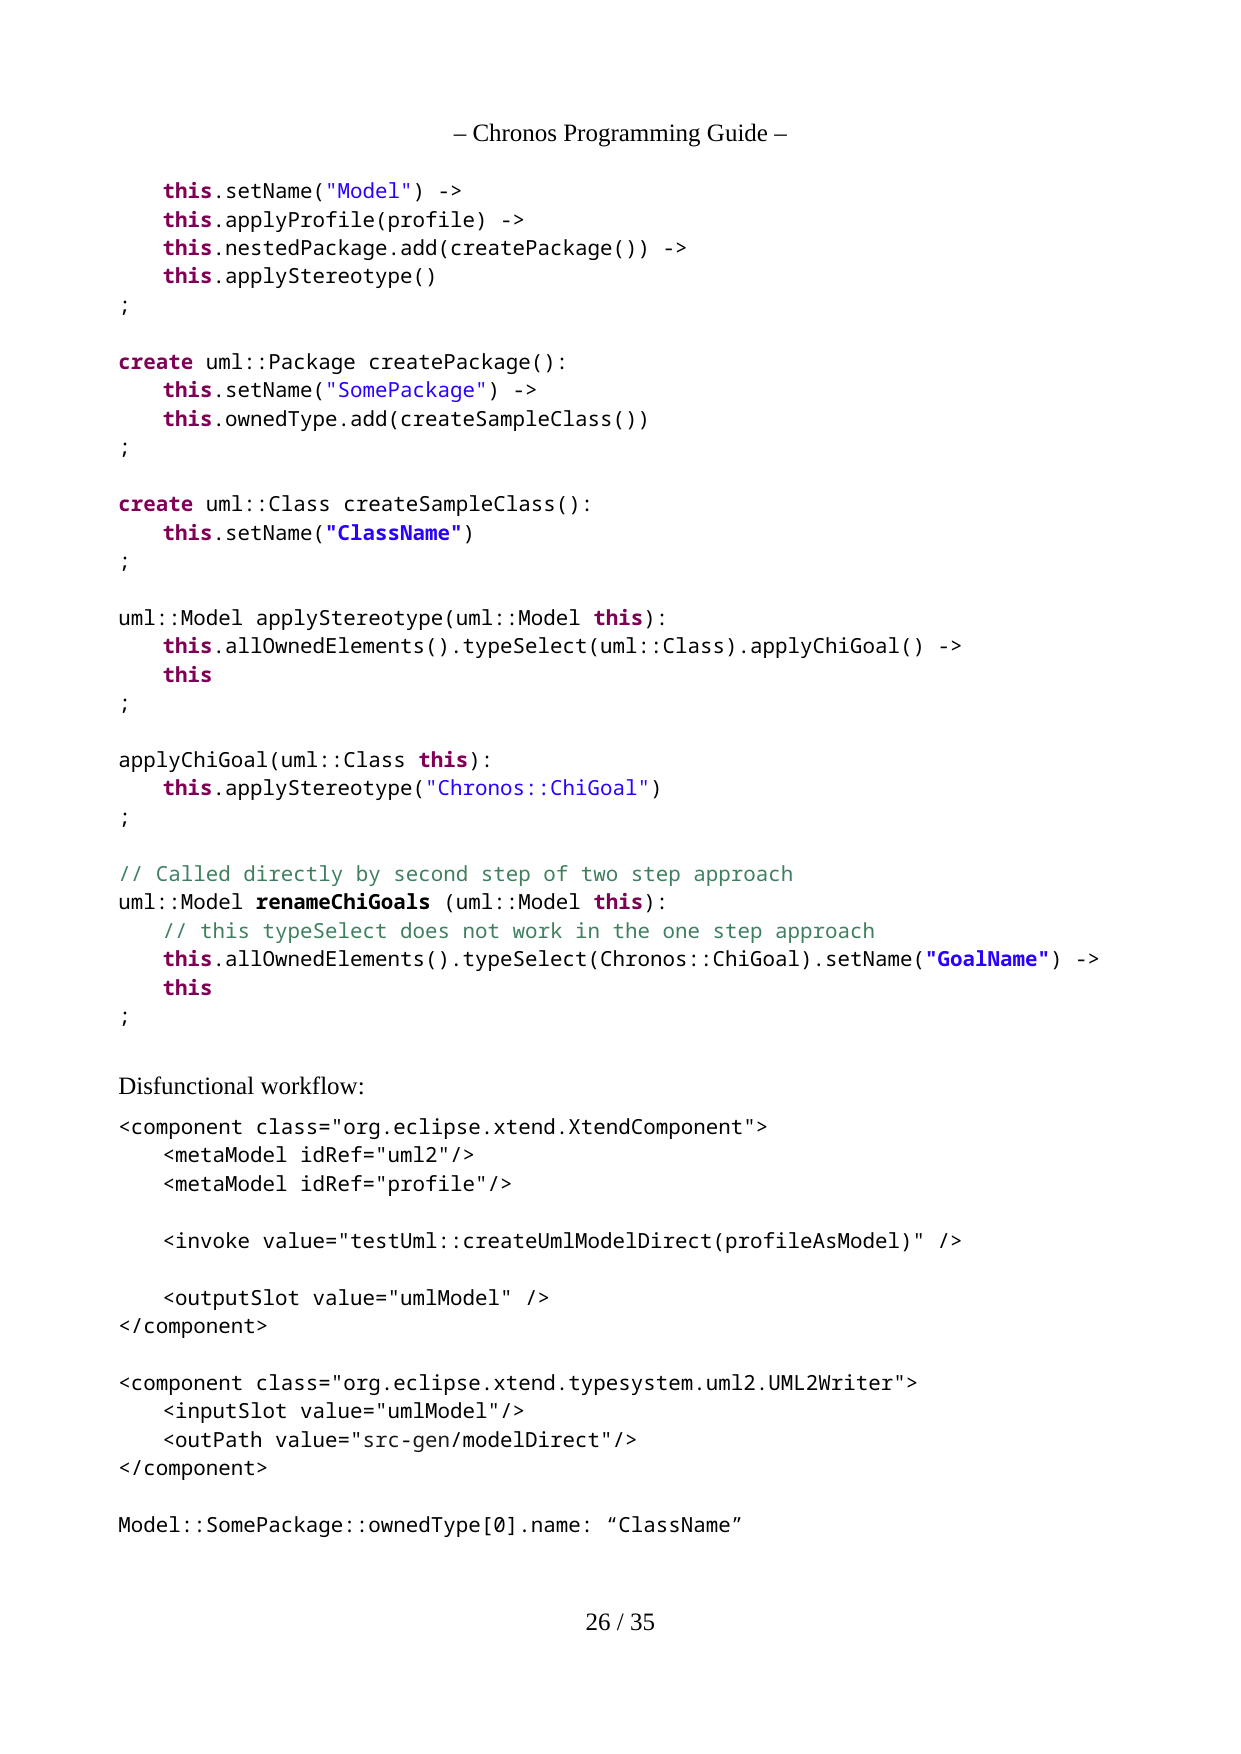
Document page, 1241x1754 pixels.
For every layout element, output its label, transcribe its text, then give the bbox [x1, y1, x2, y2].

text <inputSlot value="umlModel"/> [118, 1396, 1122, 1425]
text <component class="org.eclipse.xtend.typesystem.uml2.UML2Writer"> [118, 1368, 1122, 1396]
text this.allOwnedElements().typeSelect(Chronos::ChiGoal).setName("GoalName") -> [118, 944, 1122, 973]
text this.nestedPackage.add(createPackage()) -> [118, 233, 1122, 262]
text applyChiGoal(uml::Class this): [118, 745, 1122, 773]
text this.applyStereotype() [118, 262, 1122, 290]
text ; [118, 290, 1122, 318]
text this [118, 973, 1122, 1001]
text create uml::Package createPackage(): [118, 347, 1122, 375]
text create uml::Class createSampleClass(): [118, 489, 1122, 518]
text this.ownedType.add(createSampleClass()) [118, 404, 1122, 432]
text ; [118, 546, 1122, 574]
text this.allOwnedElements().typeSelect(uml::Class).applyChiGoal() -> [118, 631, 1122, 660]
text uml::Model applyStereotype(uml::Model this): [118, 603, 1122, 631]
text <invoke value="testUml::createUmlModelDirect(profileAsModel)" /> [118, 1226, 1122, 1254]
text </component> [118, 1453, 1122, 1482]
text </component> [118, 1311, 1122, 1339]
text Model::SomePackage::ownedType[0].name: “ClassName” [118, 1510, 1122, 1538]
text ; [118, 802, 1122, 830]
text <outputSlot value="umlModel" /> [118, 1283, 1122, 1311]
text this.setName("ClassName") [118, 518, 1122, 546]
text <component class="org.eclipse.xtend.XtendComponent"> [118, 1112, 1122, 1140]
text <outPath value="src-gen/modelDirect"/> [118, 1425, 1122, 1453]
text uml::Model renameChiGoals (uml::Model this): [118, 887, 1122, 916]
text this.setName("SomePackage") -> [118, 375, 1122, 404]
text ; [118, 432, 1122, 461]
text this.applyStereotype("Chronos::ChiGoal") [118, 773, 1122, 802]
text <metaModel idRef="profile"/> [118, 1169, 1122, 1197]
text // Called directly by second step of two step approach [118, 859, 1122, 887]
text this.applyProfile(profile) -> [118, 205, 1122, 233]
text // this typeSelect does not work in the one step approach [118, 916, 1122, 944]
text Disfunctional workflow: [118, 1071, 1122, 1099]
text ; [118, 688, 1122, 717]
text this [118, 660, 1122, 688]
text ; [118, 1001, 1122, 1029]
text <metaModel idRef="uml2"/> [118, 1140, 1122, 1169]
text this.setName("Model") -> [118, 176, 1122, 205]
